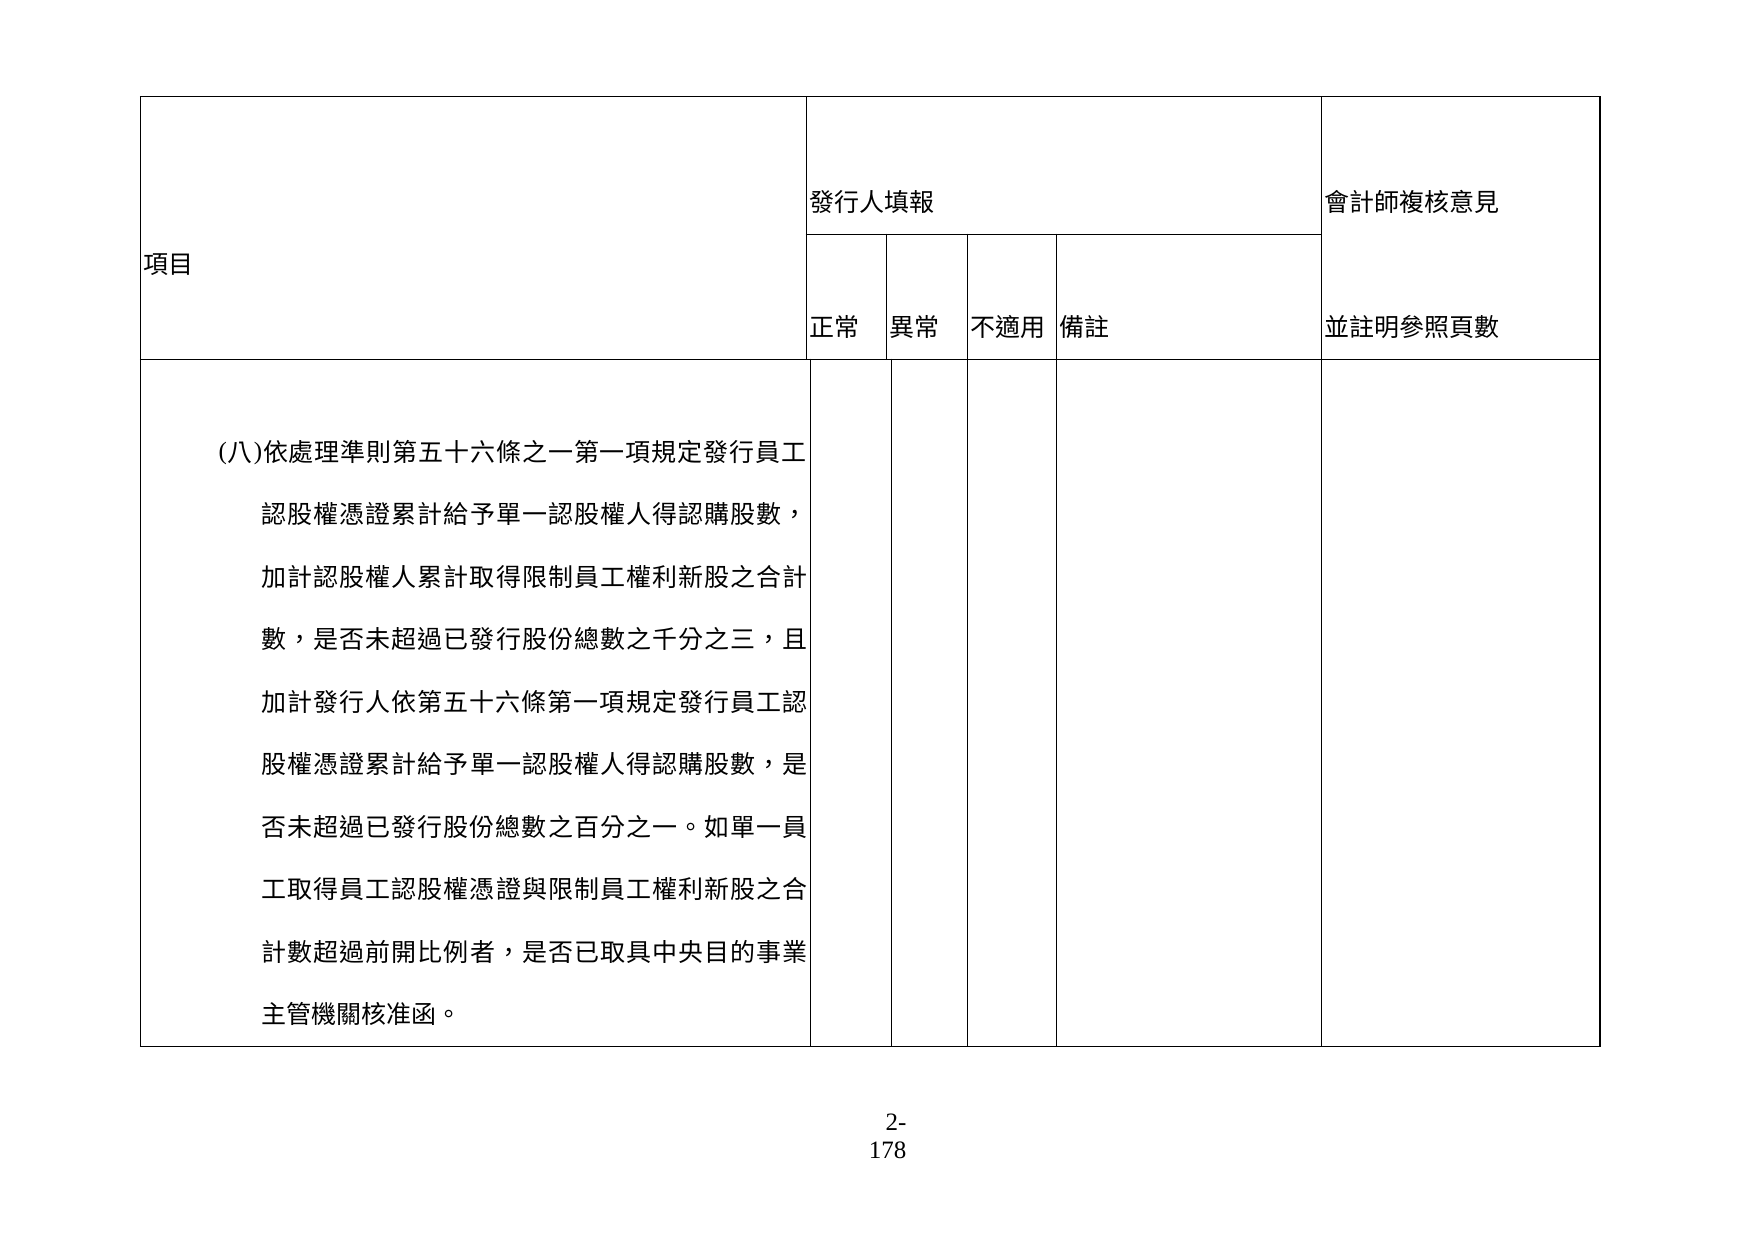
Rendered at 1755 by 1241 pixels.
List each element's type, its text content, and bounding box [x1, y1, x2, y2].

table_cell [892, 360, 967, 1046]
table_cell [1322, 360, 1599, 1046]
table_cell [811, 360, 891, 1046]
table_cell (八)依處理準則第五十六條之一第一項規定發行員工認股權憑證累計給予單一認股權人得認購股數，加計認股權人累計取得限制員工權利新股之合計數，是否未超過已發行股份總數之千分之三，且加計發行人依第五十六條第一項規定發行員工認股權憑證累計給予單一認股權人得認購股數，是否未超過已發行股份總數之百分之一。如單一員工取得員工認股權憑證與限制員工權利新股之合計數超過前開比例者，是否已取具中央目的事業主管機關核准函。 [141, 360, 810, 1046]
table_cell 正常 [807, 235, 886, 358]
table_header 發行人填報 [807, 97, 1321, 233]
table_cell [1057, 360, 1321, 1046]
table_cell 備註 [1057, 235, 1321, 358]
table_header 會計師複核意見 並註明參照頁數 [1322, 97, 1599, 358]
table_header 項目 [141, 97, 806, 358]
table_cell [968, 360, 1056, 1046]
table_cell 不適用 [968, 235, 1056, 358]
table_cell 異常 [887, 235, 967, 358]
